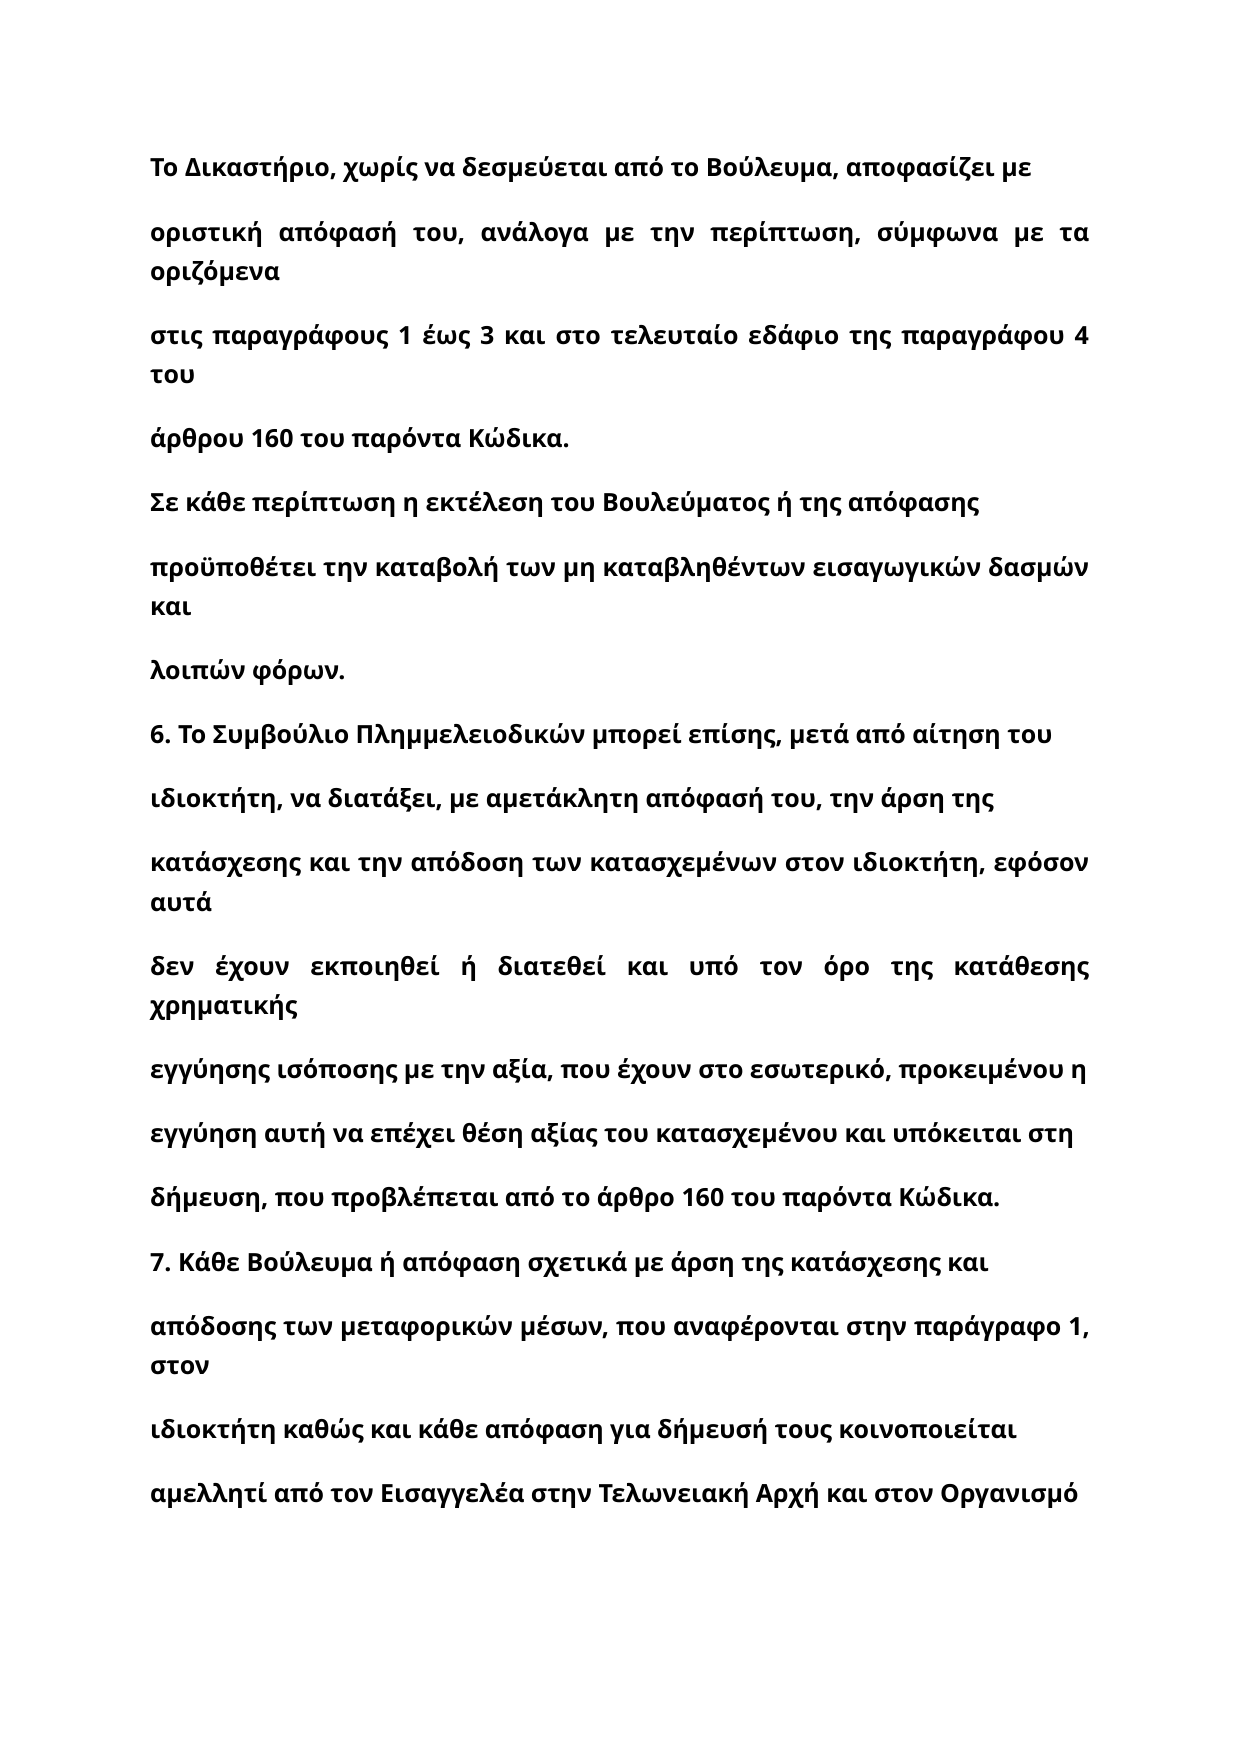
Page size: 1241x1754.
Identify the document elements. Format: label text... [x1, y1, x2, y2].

text λοιπών φόρων. [150, 652, 1090, 687]
text εγγύησης ισόποσης με την αξία, που έχουν στο εσωτερικό, προκειμένου η [150, 1052, 1090, 1086]
text εγγύηση αυτή να επέχει θέση αξίας του κατασχεμένου και υπόκειται στη [150, 1116, 1090, 1150]
text ιδιοκτήτη, να διατάξει, με αμετάκλητη απόφασή του, την άρση της [150, 781, 1090, 815]
text ιδιοκτήτη καθώς και κάθε απόφαση για δήμευσή τους κοινοποιείται [150, 1412, 1090, 1446]
text οριστική απόφασή του, ανάλογα με την περίπτωση, σύμφωνα με τα οριζόμενα [150, 214, 1090, 287]
text προϋποθέτει την καταβολή των μη καταβληθέντων εισαγωγικών δασμών και [150, 549, 1090, 622]
text αμελλητί από τον Εισαγγελέα στην Τελωνειακή Αρχή και στον Οργανισμό [150, 1476, 1090, 1510]
text κατάσχεσης και την απόδοση των κατασχεμένων στον ιδιοκτήτη, εφόσον αυτά [150, 845, 1090, 918]
text 6. Το Συμβούλιο Πλημμελειοδικών μπορεί επίσης, μετά από αίτηση του [150, 717, 1090, 751]
text στις παραγράφους 1 έως 3 και στο τελευταίο εδάφιο της παραγράφου 4 του [150, 317, 1090, 391]
text δεν έχουν εκποιηθεί ή διατεθεί και υπό τον όρο της κατάθεσης χρηματικής [150, 948, 1090, 1022]
text απόδοσης των μεταφορικών μέσων, που αναφέρονται στην παράγραφο 1, στον [150, 1308, 1090, 1382]
text Σε κάθε περίπτωση η εκτέλεση του Βουλεύματος ή της απόφασης [150, 485, 1090, 519]
text Το Δικαστήριο, χωρίς να δεσμεύεται από το Βούλευμα, αποφασίζει με [150, 150, 1090, 184]
text 7. Κάθε Βούλευμα ή απόφαση σχετικά με άρση της κατάσχεσης και [150, 1244, 1090, 1278]
text άρθρου 160 του παρόντα Κώδικα. [150, 421, 1090, 455]
text δήμευση, που προβλέπεται από το άρθρο 160 του παρόντα Κώδικα. [150, 1180, 1090, 1214]
